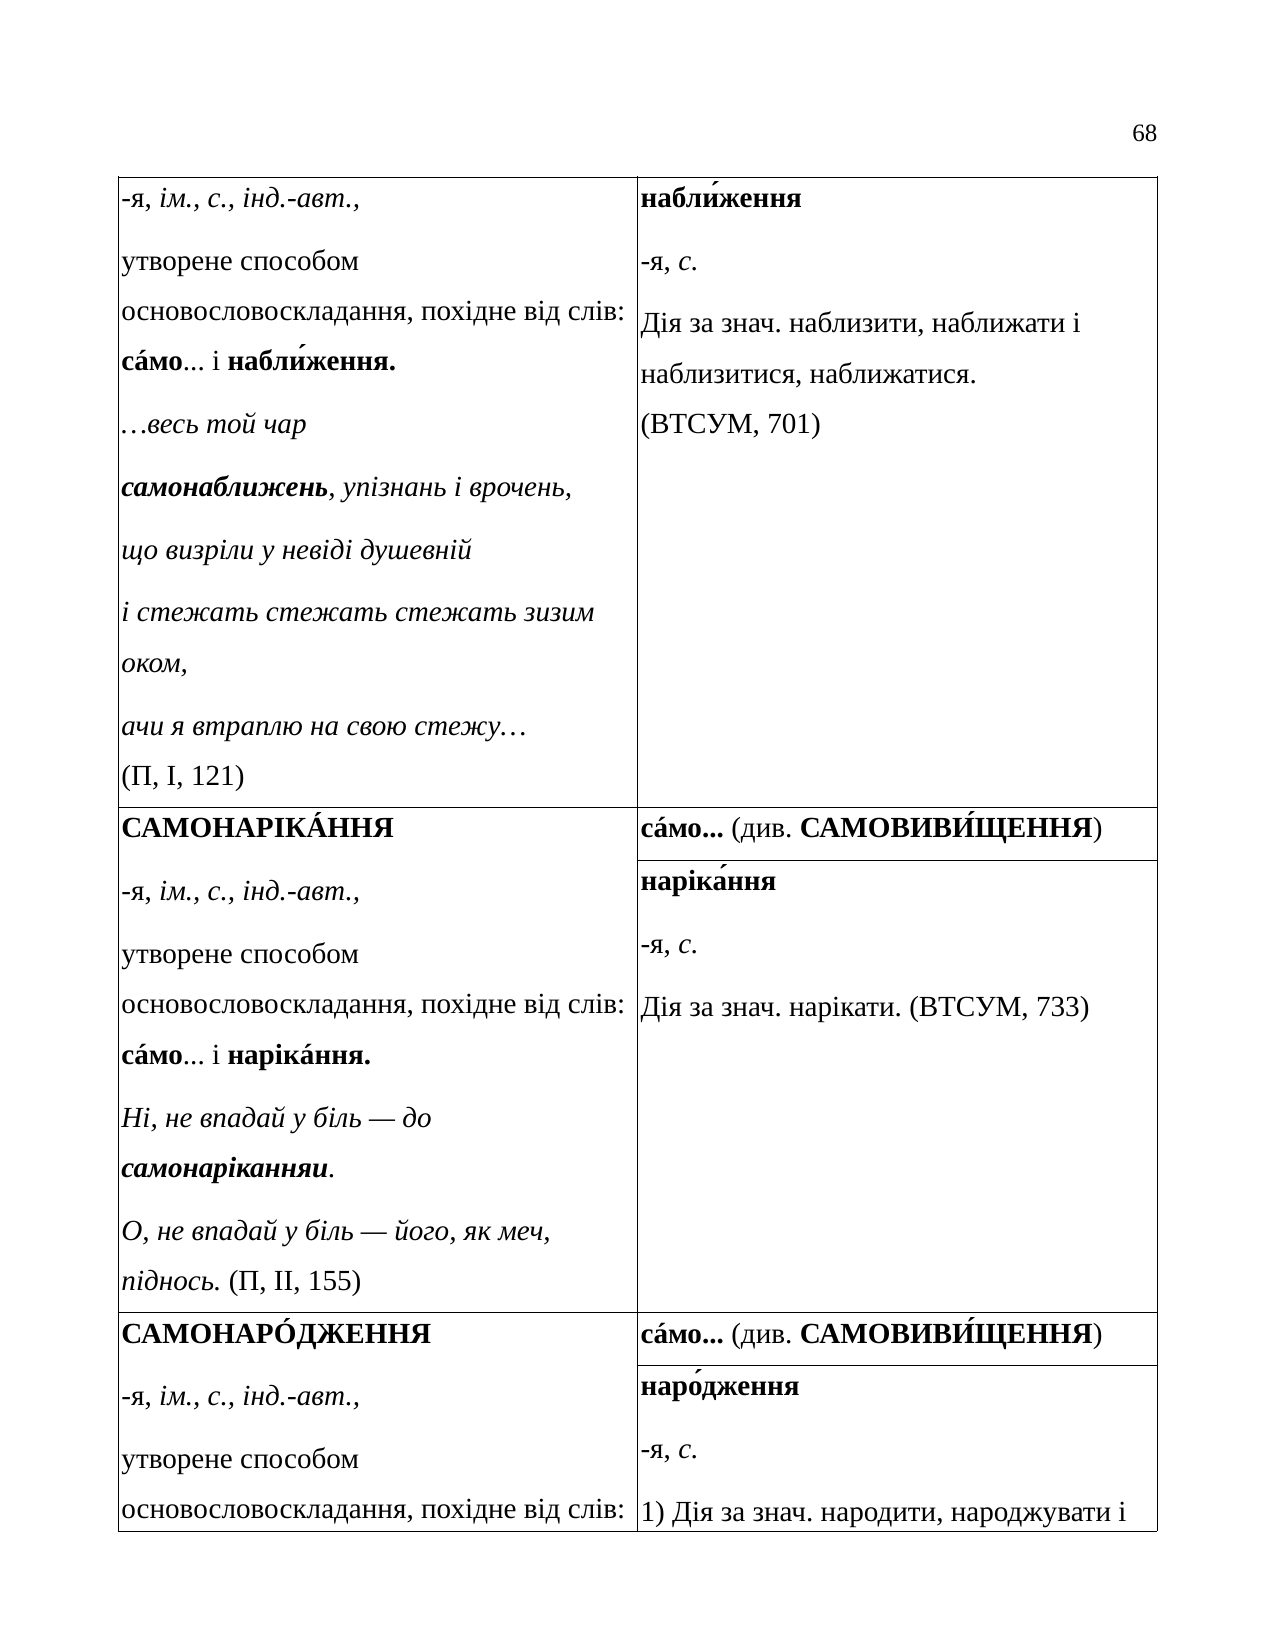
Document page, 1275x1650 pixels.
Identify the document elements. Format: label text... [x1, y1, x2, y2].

table_cell САМОНАРІКÁННЯ -я, ім., с., інд.-авт., утворене способом основословоскладання, похідне від слів: сáмо... і нарікáння. Ні, не впадай у біль — до самонаріканняи. О, не впадай у біль — його, як меч, піднось. (П, ІІ, 155) [119, 808, 637, 1312]
table_cell наро́дження -я, с. 1) Дія за знач. народити, народжувати і [638, 1366, 1157, 1531]
table_cell набли́ження -я, с. Дія за знач. наблизити, наближати і наблизитися, наближатися. (ВТСУМ, 701) [638, 178, 1157, 807]
table_cell сáмо... (див. САМОВИВИ́ЩЕННЯ) [638, 808, 1157, 860]
table_cell наріка́ння -я, с. Дія за знач. нарікати. (ВТСУМ, 733) [638, 861, 1157, 1312]
table_cell САМОНАРÓДЖЕННЯ -я, ім., с., інд.-авт., утворене способом основословоскладання, похідне від слів: [119, 1313, 637, 1531]
table_cell сáмо... (див. САМОВИВИ́ЩЕННЯ) [638, 1313, 1157, 1365]
table_cell -я, ім., с., інд.-авт., утворене способом основословоскладання, похідне від слів: сáмо... і набли́ження. …весь той чар самонаближень, упізнань і врочень, що визріли у невіді душевній і стежать стежать стежать зизим оком, ачи я втраплю на свою стежу… (П, І, 121) [119, 178, 637, 807]
